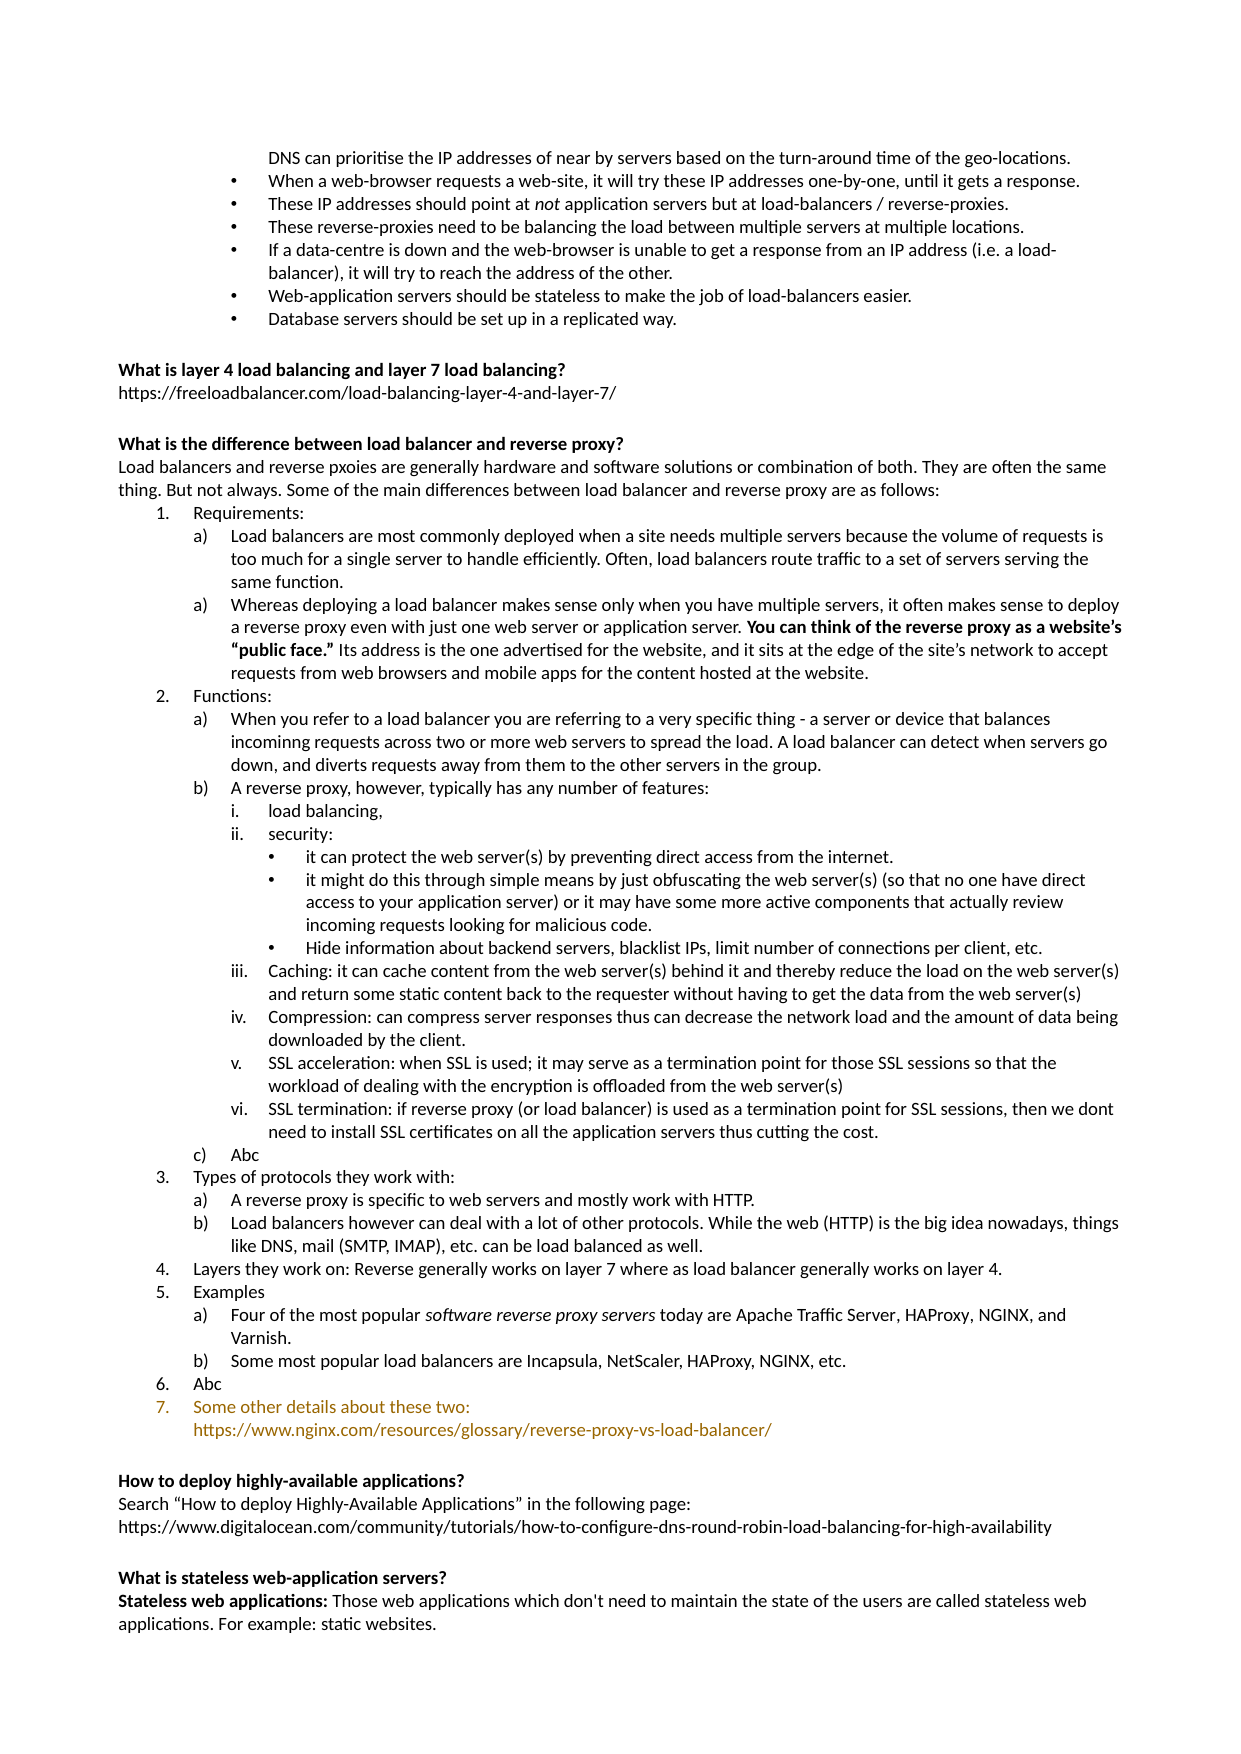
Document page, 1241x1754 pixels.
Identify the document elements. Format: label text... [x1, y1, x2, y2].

list These IP addresses should point at not application servers but at load-balancers / reverse-proxies. [231, 192, 1122, 215]
list These reverse-proxies need to be balancing the load between multiple servers at multiple locations. [231, 215, 1122, 238]
list Types of protocols they work with: [156, 1166, 1122, 1188]
list When a web-browser requests a web-site, it will try these IP addresses one-by-one, until it gets a response. [231, 169, 1122, 192]
list it might do this through simple means by just obfuscating the web server(s) (so that no one have direct access to your application server) or it may have some more active components that actually review incoming requests looking for malicious code. [268, 868, 1122, 936]
list DNS can prioritise the IP addresses of near by servers based on the turn-around time of the geo-locations. [231, 146, 1122, 169]
list Compression: can compress server responses thus can decrease the network load and the amount of data being downloaded by the client. [231, 1005, 1122, 1051]
list Whereas deploying a load balancer makes sense only when you have multiple servers, it often makes sense to deploy a reverse proxy even with just one web server or application server. You can think of the reverse proxy as a website’s “public face.” Its address is the one advertised for the website, and it sits at the edge of the site’s network to accept requests from web browsers and mobile apps for the content hosted at the website. [193, 593, 1122, 684]
text What is layer 4 load balancing and layer 7 load balancing? [118, 358, 1122, 381]
list it can protect the web server(s) by preventing direct access from the internet. [268, 845, 1122, 868]
list Requirements: [156, 501, 1122, 524]
list Four of the most popular software reverse proxy servers today are Apache Traffic Server, HAProxy, NGINX, and Varnish. [193, 1303, 1122, 1349]
list Caching: it can cache content from the web server(s) behind it and thereby reduce the load on the web server(s) and return some static content back to the requester without having to get the data from the web server(s) [231, 959, 1122, 1005]
list Web-application servers should be stateless to make the job of load-balancers easier. [231, 284, 1122, 307]
text https://www.digitalocean.com/community/tutorials/how-to-configure-dns-round-robin-load-balancing-for-high-availability [118, 1515, 1122, 1538]
list Functions: [156, 684, 1122, 707]
text Search “How to deploy Highly-Available Applications” in the following page: [118, 1492, 1122, 1515]
list Abc [193, 1143, 1122, 1166]
list If a data-centre is down and the web-browser is unable to get a response from an IP address (i.e. a load-balancer), it will try to reach the address of the other. [231, 238, 1122, 284]
list SSL acceleration: when SSL is used; it may serve as a termination point for those SSL sessions so that the workload of dealing with the encryption is offloaded from the web server(s) [231, 1051, 1122, 1097]
list Load balancers are most commonly deployed when a site needs multiple servers because the volume of requests is too much for a single server to handle efficiently. Often, load balancers route traffic to a set of servers serving the same function. [193, 524, 1122, 593]
list SSL termination: if reverse proxy (or load balancer) is used as a termination point for SSL sessions, then we dont need to install SSL certificates on all the application servers thus cutting the cost. [231, 1097, 1122, 1143]
list security: [231, 822, 1122, 845]
list Examples [156, 1280, 1122, 1303]
text https://freeloadbalancer.com/load-balancing-layer-4-and-layer-7/ [118, 381, 1122, 404]
text Load balancers and reverse pxoies are generally hardware and software solutions or combination of both. They are often the same thing. But not always. Some of the main differences between load balancer and reverse proxy are as follows: [118, 455, 1122, 501]
list Abc [156, 1372, 1122, 1395]
list Hide information about backend servers, blacklist IPs, limit number of connections per client, etc. [268, 936, 1122, 959]
text How to deploy highly-available applications? [118, 1469, 1122, 1492]
list When you refer to a load balancer you are referring to a very specific thing - a server or device that balances incominng requests across two or more web servers to spread the load. A load balancer can detect when servers go down, and diverts requests away from them to the other servers in the group. [193, 707, 1122, 776]
list A reverse proxy is specific to web servers and mostly work with HTTP. [193, 1188, 1122, 1211]
text What is the difference between load balancer and reverse proxy? [118, 432, 1122, 455]
list Some most popular load balancers are Incapsula, NetScaler, HAProxy, NGINX, etc. [193, 1349, 1122, 1372]
text What is stateless web-application servers? [118, 1566, 1122, 1589]
list Layers they work on: Reverse generally works on layer 7 where as load balancer generally works on layer 4. [156, 1257, 1122, 1280]
text Stateless web applications: Those web applications which don't need to maintain the state of the users are called stateless web applications. For example: static websites. [118, 1589, 1122, 1635]
list Load balancers however can deal with a lot of other protocols. While the web (HTTP) is the big idea nowadays, things like DNS, mail (SMTP, IMAP), etc. can be load balanced as well. [193, 1211, 1122, 1257]
list A reverse proxy, however, typically has any number of features: [193, 776, 1122, 799]
list Database servers should be set up in a replicated way. [231, 307, 1122, 330]
list Some other details about these two: [156, 1395, 1122, 1418]
list https://www.nginx.com/resources/glossary/reverse-proxy-vs-load-balancer/ [156, 1418, 1122, 1441]
list load balancing, [231, 799, 1122, 822]
